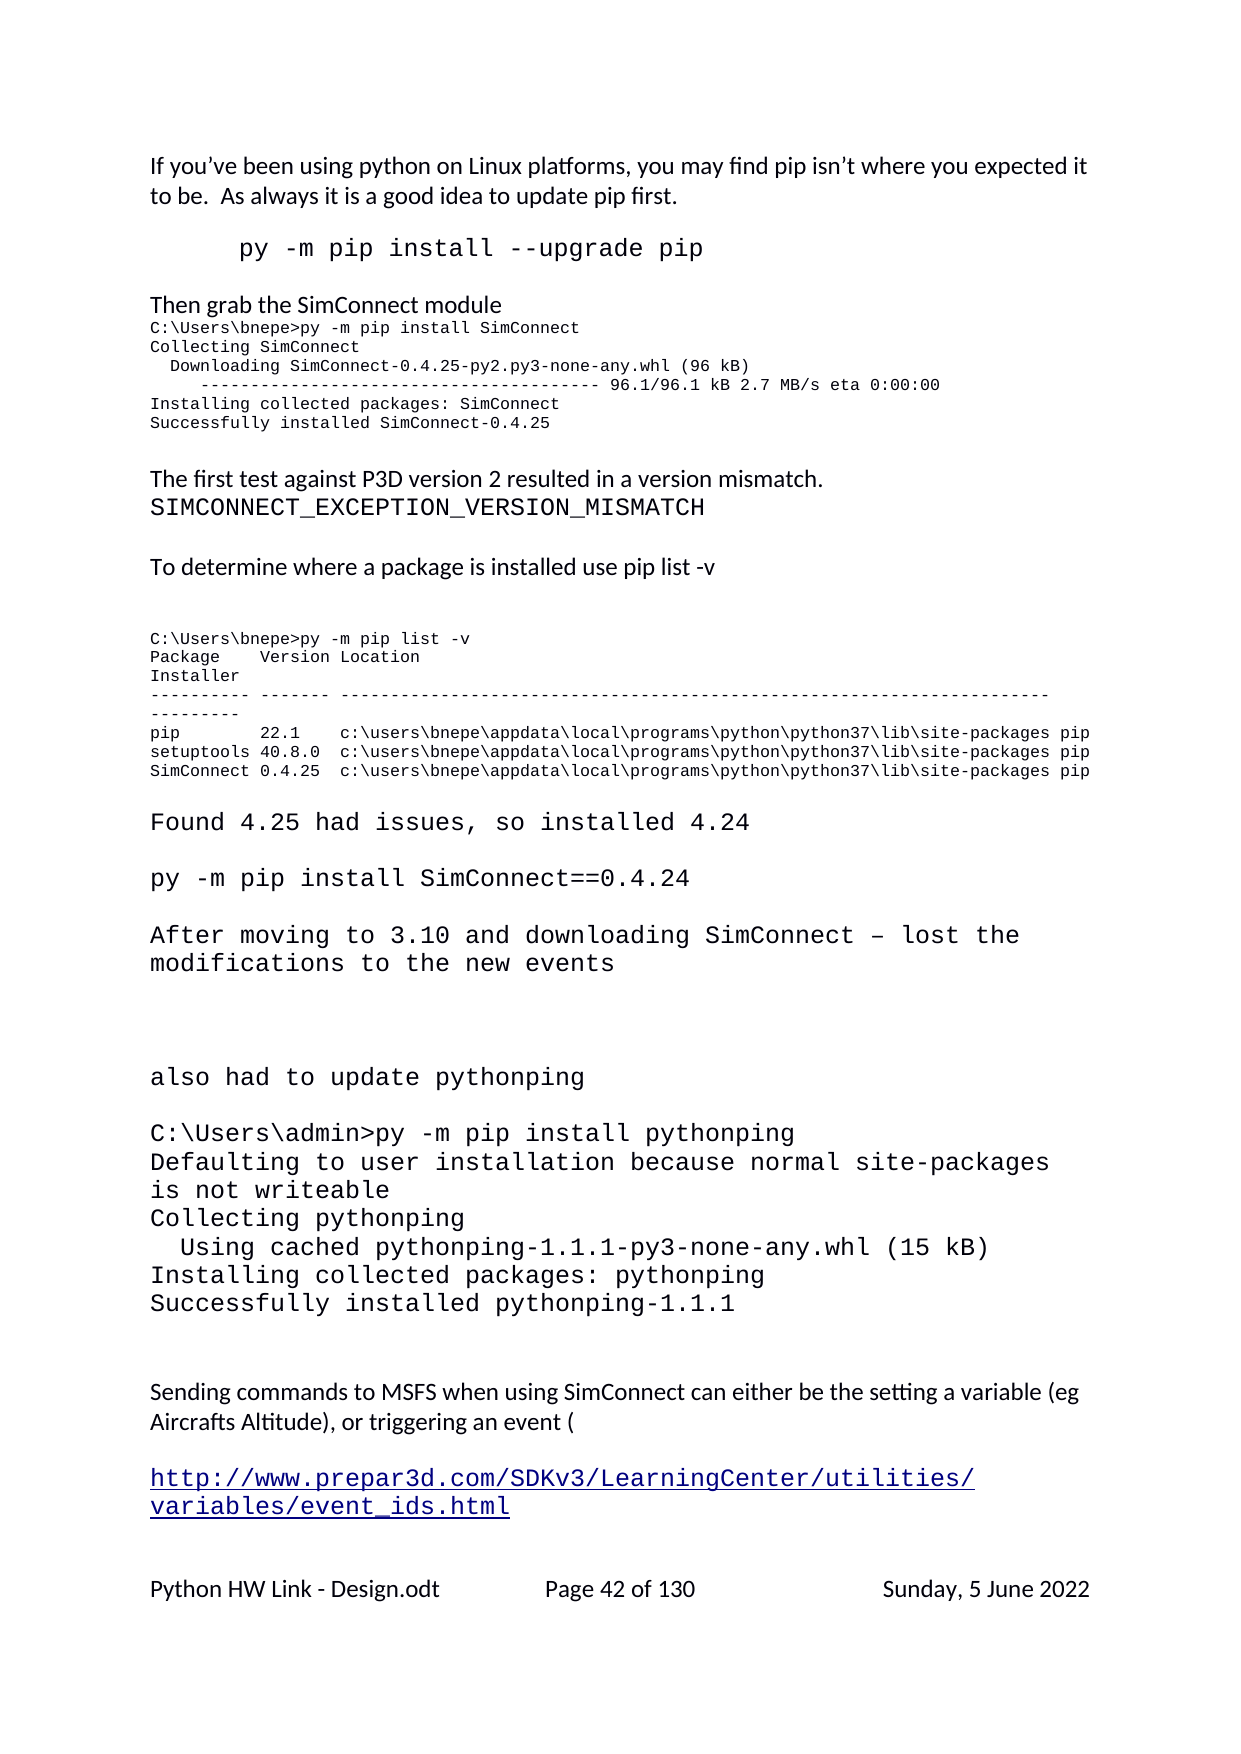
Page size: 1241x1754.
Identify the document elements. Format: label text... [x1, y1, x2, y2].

text setuptools 40.8.0 c:\users\bnepe\appdata\local\programs\python\python37\lib\site-packages pip [150, 743, 1090, 762]
text Sending commands to MSFS when using SimConnect can either be the setting a variable (eg Aircrafts Altitude), or triggering an event ( [150, 1376, 1090, 1437]
text Collecting pythonping [150, 1206, 1090, 1234]
text C:\Users\bnepe>py -m pip install SimConnect [150, 320, 1090, 339]
text Installing collected packages: SimConnect [150, 395, 1090, 414]
text The first test against P3D version 2 resulted in a version mismatch. [150, 463, 1090, 494]
text ---------- ------- ----------------------------------------------------------------------- --------- [150, 687, 1090, 724]
text Found 4.25 had issues, so installed 4.24 [150, 809, 1090, 838]
text Package Version Location Installer [150, 649, 1090, 687]
text Successfully installed SimConnect-0.4.25 [150, 414, 1090, 433]
text To determine where a package is installed use pip list -v [150, 551, 1090, 581]
text also had to update pythonping [150, 1064, 1090, 1093]
text If you’ve been using python on Linux platforms, you may find pip isn’t where you expected it to be. As always it is a good idea to update pip first. [150, 150, 1090, 211]
text Collecting SimConnect [150, 339, 1090, 358]
text Downloading SimConnect-0.4.25-py2.py3-none-any.whl (96 kB) [150, 358, 1090, 376]
text ---------------------------------------- 96.1/96.1 kB 2.7 MB/s eta 0:00:00 [150, 376, 1090, 395]
text Then grab the SimConnect module [150, 289, 1090, 320]
text Successfully installed pythonping-1.1.1 [150, 1291, 1090, 1319]
text Using cached pythonping-1.1.1-py3-none-any.whl (15 kB) [150, 1234, 1090, 1263]
text After moving to 3.10 and downloading SimConnect – lost the modifications to the new events [150, 923, 1090, 979]
text Defaulting to user installation because normal site-packages is not writeable [150, 1149, 1090, 1206]
text SimConnect 0.4.25 c:\users\bnepe\appdata\local\programs\python\python37\lib\site-packages pip [150, 762, 1090, 781]
text C:\Users\admin>py -m pip install pythonping [150, 1121, 1090, 1149]
text C:\Users\bnepe>py -m pip list -v [150, 630, 1090, 649]
text SIMCONNECT_EXCEPTION_VERSION_MISMATCH [150, 494, 1090, 522]
text py -m pip install --upgrade pip [150, 236, 1090, 264]
text pip 22.1 c:\users\bnepe\appdata\local\programs\python\python37\lib\site-packages pip [150, 724, 1090, 743]
text http://www.prepar3d.com/SDKv3/LearningCenter/utilities/variables/event_ids.html [150, 1465, 1090, 1522]
text py -m pip install SimConnect==0.4.24 [150, 866, 1090, 894]
text Installing collected packages: pythonping [150, 1263, 1090, 1291]
